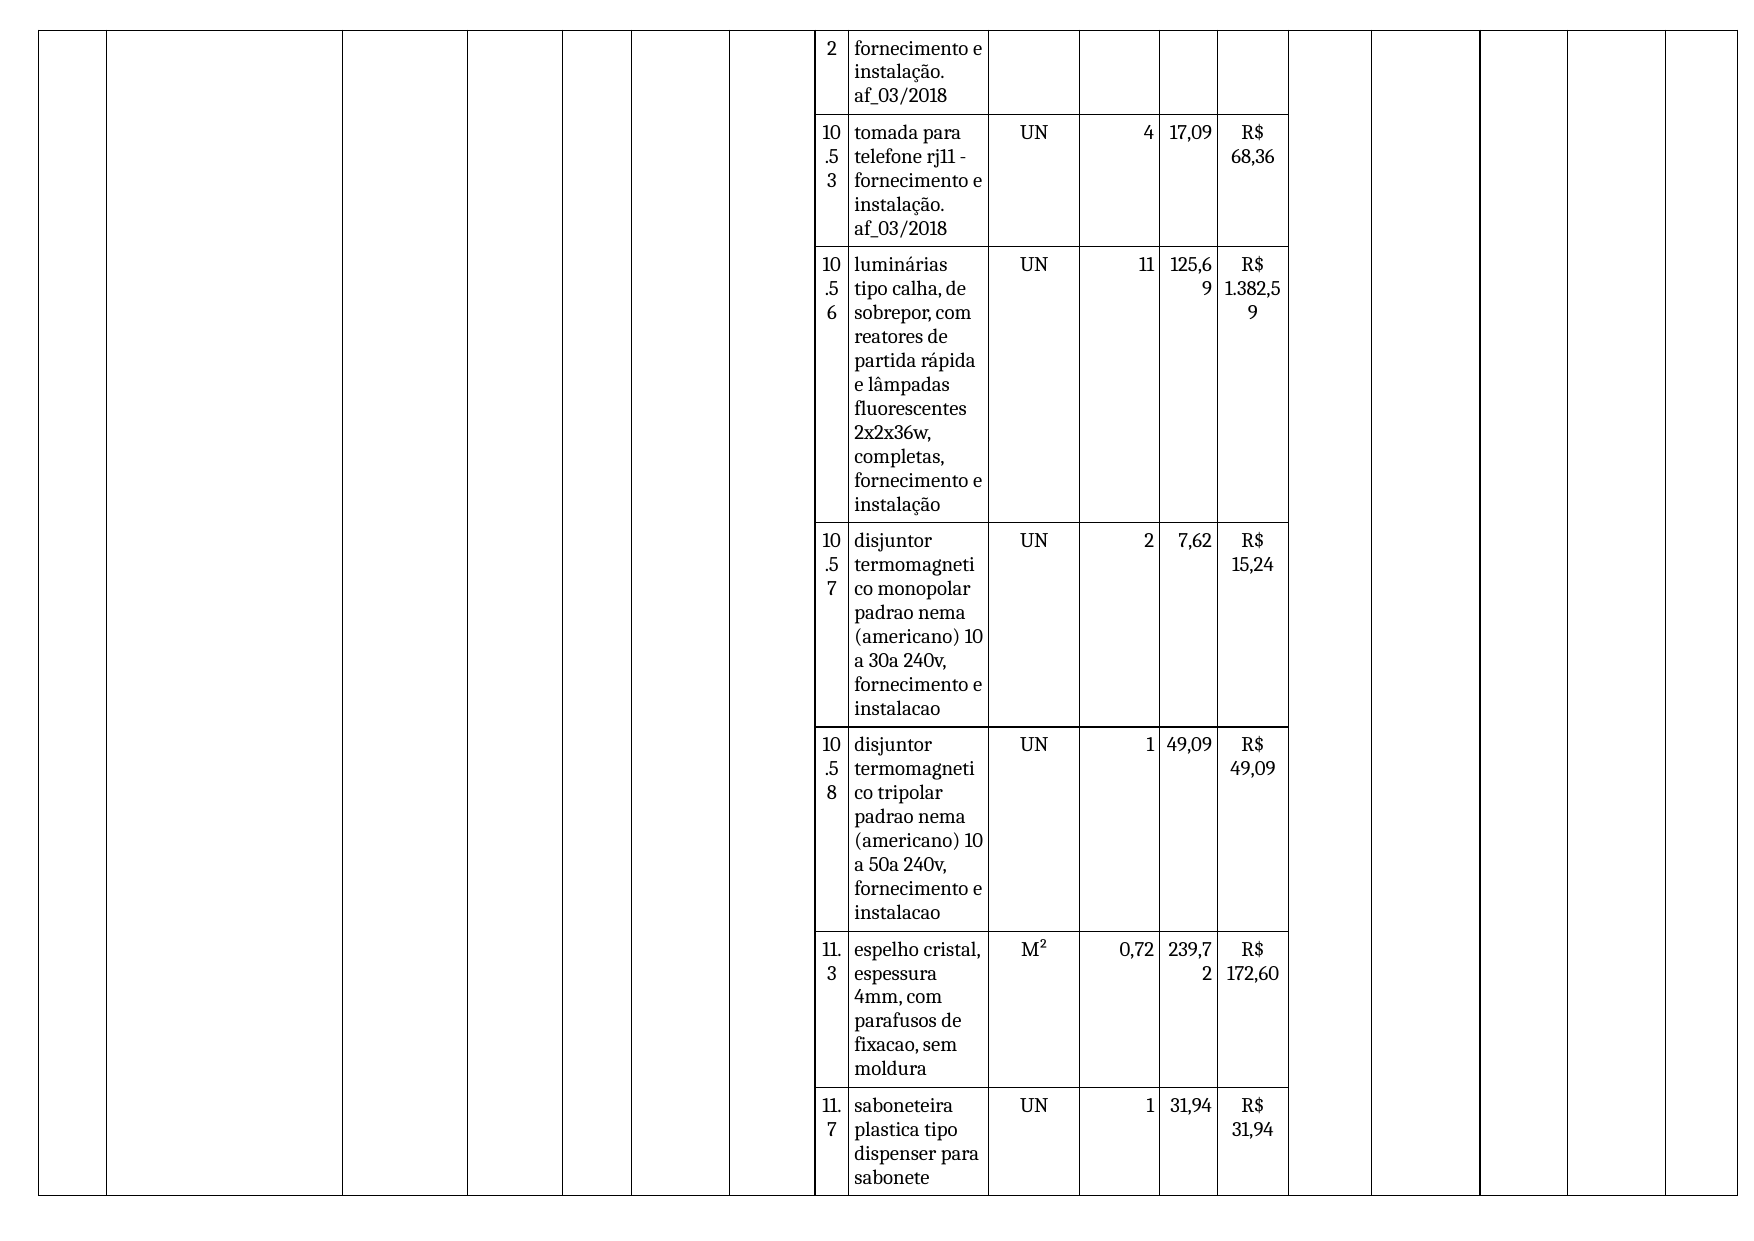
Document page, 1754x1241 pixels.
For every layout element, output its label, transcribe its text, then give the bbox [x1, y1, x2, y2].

table_cell luminárias tipo calha, de sobrepor, com reatores de partida rápida e lâmpadas fluorescentes 2x2x36w, completas, fornecimento e instalação [849, 247, 988, 522]
table_cell 7,62 [1160, 523, 1217, 726]
table_cell 11.3 [816, 932, 848, 1087]
table_cell R$ 15,24 [1218, 523, 1288, 726]
table_cell R$ 31,94 [1218, 1088, 1288, 1195]
table_cell 49,09 [1160, 728, 1217, 931]
table_cell 10.57 [816, 523, 848, 726]
table_cell [343, 31, 467, 1195]
table_cell R$ 172,60 [1218, 932, 1288, 1087]
table_cell saboneteira plastica tipo dispenser para sabonete [849, 1088, 988, 1195]
table_cell [1666, 31, 1737, 1195]
table_cell [563, 31, 631, 1195]
table_cell UN [989, 523, 1079, 726]
table_cell [468, 31, 562, 1195]
table_cell [989, 31, 1079, 114]
table_cell UN [989, 1088, 1079, 1195]
table_cell 11 [1080, 247, 1159, 522]
table_cell 125,69 [1160, 247, 1217, 522]
table_cell UN [989, 728, 1079, 931]
table_cell [1481, 31, 1567, 1195]
table_cell 2 [1080, 523, 1159, 726]
table_cell [1568, 31, 1665, 1195]
table_cell 10.56 [816, 247, 848, 522]
table_cell [1218, 31, 1288, 114]
table_cell espelho cristal, espessura 4mm, com parafusos de fixacao, sem moldura [849, 932, 988, 1087]
table_cell 239,72 [1160, 932, 1217, 1087]
table_cell 11.7 [816, 1088, 848, 1195]
table_cell [1080, 31, 1159, 114]
table_cell R$ 68,36 [1218, 115, 1288, 246]
table_cell [39, 31, 106, 1195]
table_cell [1160, 31, 1217, 114]
table_cell M² [989, 932, 1079, 1087]
table_cell 10.53 [816, 115, 848, 246]
table_cell [1372, 31, 1479, 1195]
table_cell R$ 1.382,59 [1218, 247, 1288, 522]
table_cell 2 [816, 31, 848, 114]
table_cell [107, 31, 342, 1195]
table_cell 0,72 [1080, 932, 1159, 1087]
table_cell 4 [1080, 115, 1159, 246]
table_cell [1289, 31, 1371, 1195]
table_cell tomada para telefone rj11 - fornecimento e instalação. af_03/2018 [849, 115, 988, 246]
table_cell UN [989, 115, 1079, 246]
table_cell 31,94 [1160, 1088, 1217, 1195]
table_cell [632, 31, 729, 1195]
table_cell 1 [1080, 728, 1159, 931]
table_cell - fornecimento e instalação. af_03/2018 [849, 31, 988, 114]
table_cell 17,09 [1160, 115, 1217, 246]
table_cell 10.58 [816, 728, 848, 931]
table_cell disjuntor termomagnetico tripolar padrao nema (americano) 10 a 50a 240v, fornecimento e instalacao [849, 728, 988, 931]
table_cell disjuntor termomagnetico monopolar padrao nema (americano) 10 a 30a 240v, fornecimento e instalacao [849, 523, 988, 726]
table_cell 1 [1080, 1088, 1159, 1195]
table_cell [730, 31, 814, 1195]
table_cell R$ 49,09 [1218, 728, 1288, 931]
table_cell UN [989, 247, 1079, 522]
